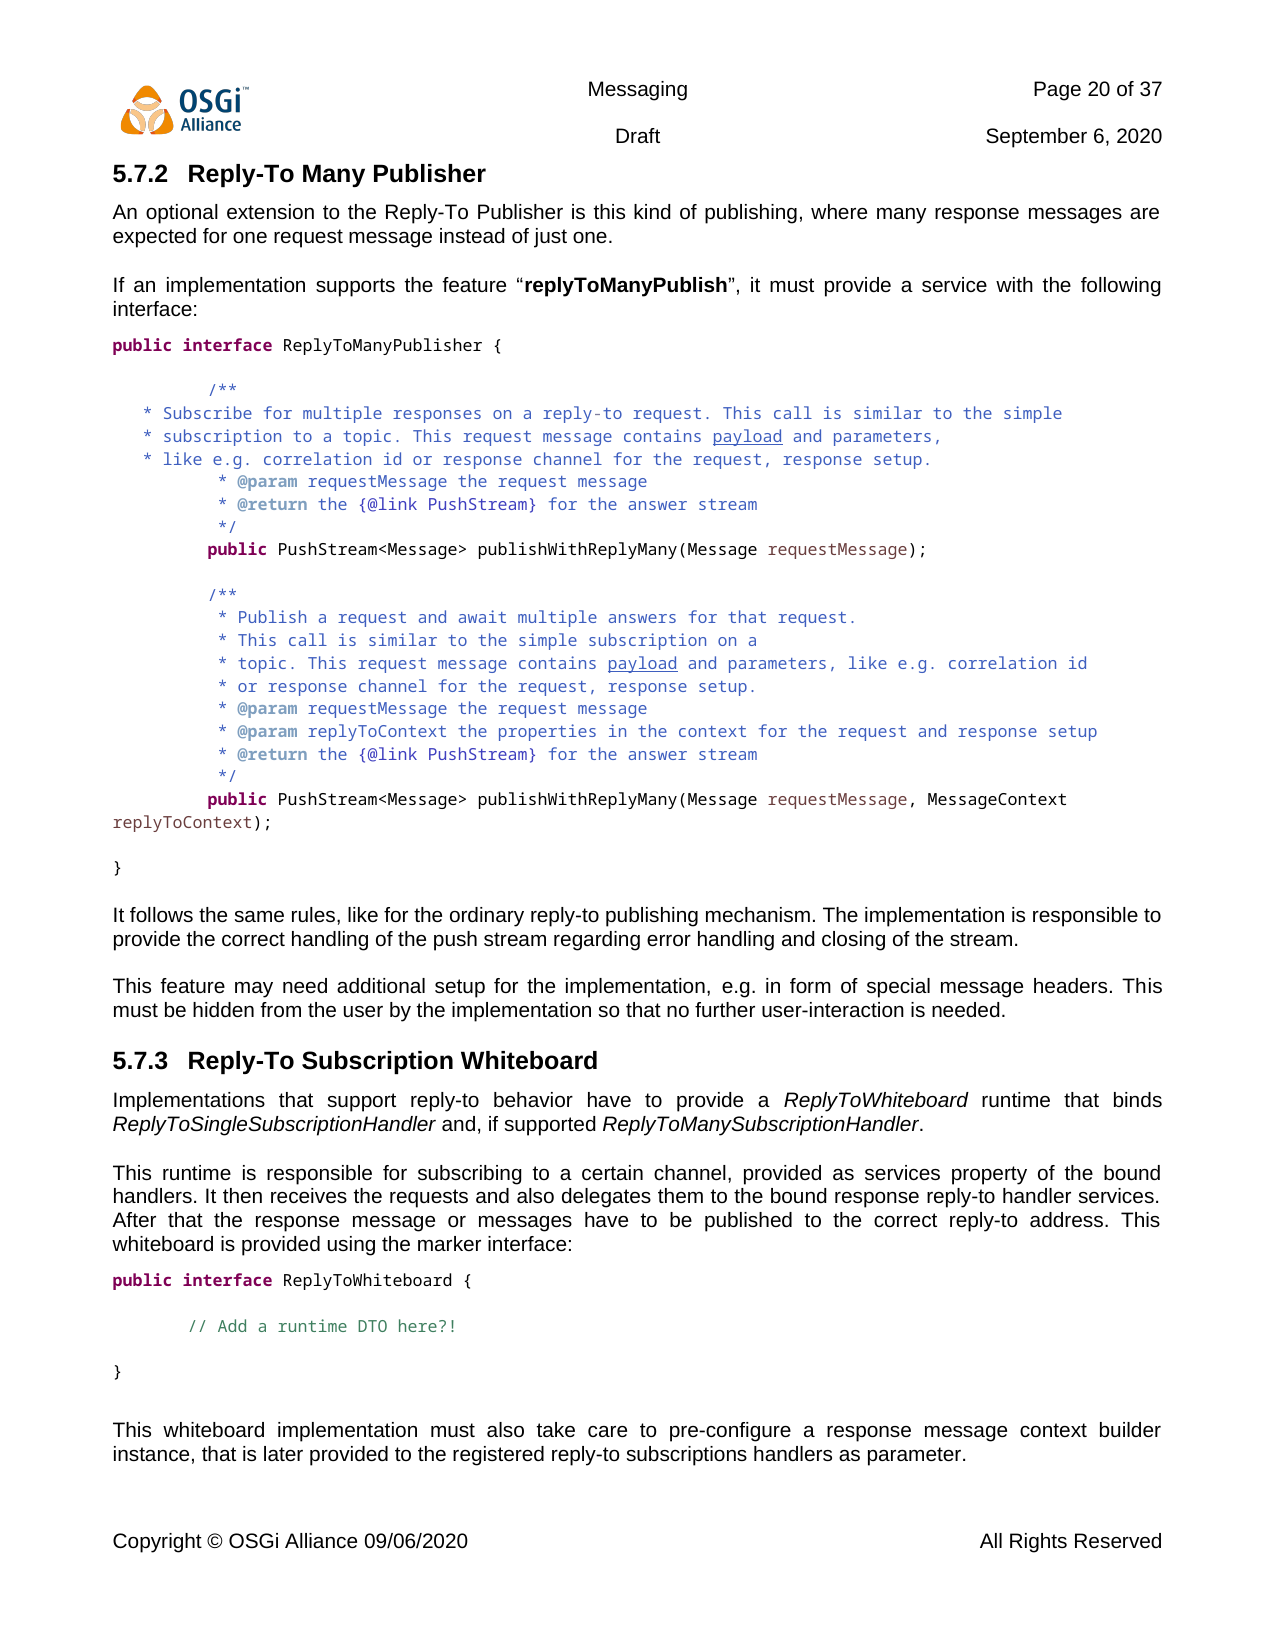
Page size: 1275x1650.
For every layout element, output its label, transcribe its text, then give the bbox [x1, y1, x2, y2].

text /** [112, 379, 1162, 402]
text * @param requestMessage the request message [112, 697, 1162, 719]
text /** [112, 583, 1162, 606]
subtitle Reply-To Subscription Whiteboard [112, 1046, 1162, 1075]
text This runtime is responsible for subscribing to a certain channel, provided as services property of the bound handlers. It then receives the requests and also delegates them to the bound response reply-to handler services. After that the response message or messages have to be published to the correct reply-to address. This whiteboard is provided using the marker interface: [112, 1160, 1162, 1256]
text public PushStream<Message> publishWithReplyMany(Message requestMessage); [112, 538, 1162, 561]
text */ [112, 765, 1162, 788]
text * like e.g. correlation id or response channel for the request, response setup. [112, 447, 1162, 470]
text Implementations that support reply-to behavior have to provide a ReplyToWhiteboard runtime that binds ReplyToSingleSubscriptionHandler and, if supported ReplyToManySubscriptionHandler. [112, 1087, 1162, 1135]
text } [112, 856, 1162, 878]
text * @return the {@link PushStream} for the answer stream [112, 492, 1162, 515]
text // Add a runtime DTO here?! [112, 1314, 1162, 1337]
text * This call is similar to the simple subscription on a [112, 629, 1162, 651]
text If an implementation supports the feature “replyToManyPublish”, it must provide a service with the following interface: [112, 273, 1162, 321]
text public interface ReplyToWhiteboard { [112, 1269, 1162, 1291]
text * Subscribe for multiple responses on a reply-to request. This call is similar to the simple [112, 402, 1162, 424]
text */ [112, 515, 1162, 538]
text * subscription to a topic. This request message contains payload and parameters, [112, 424, 1162, 447]
text An optional extension to the Reply-To Publisher is this kind of publishing, where many response messages are expected for one request message instead of just one. [112, 200, 1162, 248]
text * or response channel for the request, response setup. [112, 674, 1162, 697]
text * @param replyToContext the properties in the context for the request and response setup [112, 719, 1162, 742]
text } [112, 1359, 1162, 1382]
text * @return the {@link PushStream} for the answer stream [112, 742, 1162, 765]
subtitle Reply-To Many Publisher [112, 159, 1162, 188]
text public interface ReplyToManyPublisher { [112, 333, 1162, 356]
text * @param requestMessage the request message [112, 470, 1162, 492]
text * topic. This request message contains payload and parameters, like e.g. correlation id [112, 651, 1162, 674]
text * Publish a request and await multiple answers for that request. [112, 606, 1162, 629]
text This whiteboard implementation must also take care to pre-configure a response message context builder instance, that is later provided to the registered reply-to subscriptions handlers as parameter. [112, 1417, 1162, 1465]
text public PushStream<Message> publishWithReplyMany(Message requestMessage, MessageContext replyToContext); [112, 788, 1162, 833]
text This feature may need additional setup for the implementation, e.g. in form of special message headers. This must be hidden from the user by the implementation so that no further user-interaction is needed. [112, 974, 1162, 1022]
picture [113, 78, 257, 142]
text It follows the same rules, like for the ordinary reply-to publishing mechanism. The implementation is responsible to provide the correct handling of the push stream regarding error handling and closing of the stream. [112, 902, 1162, 950]
